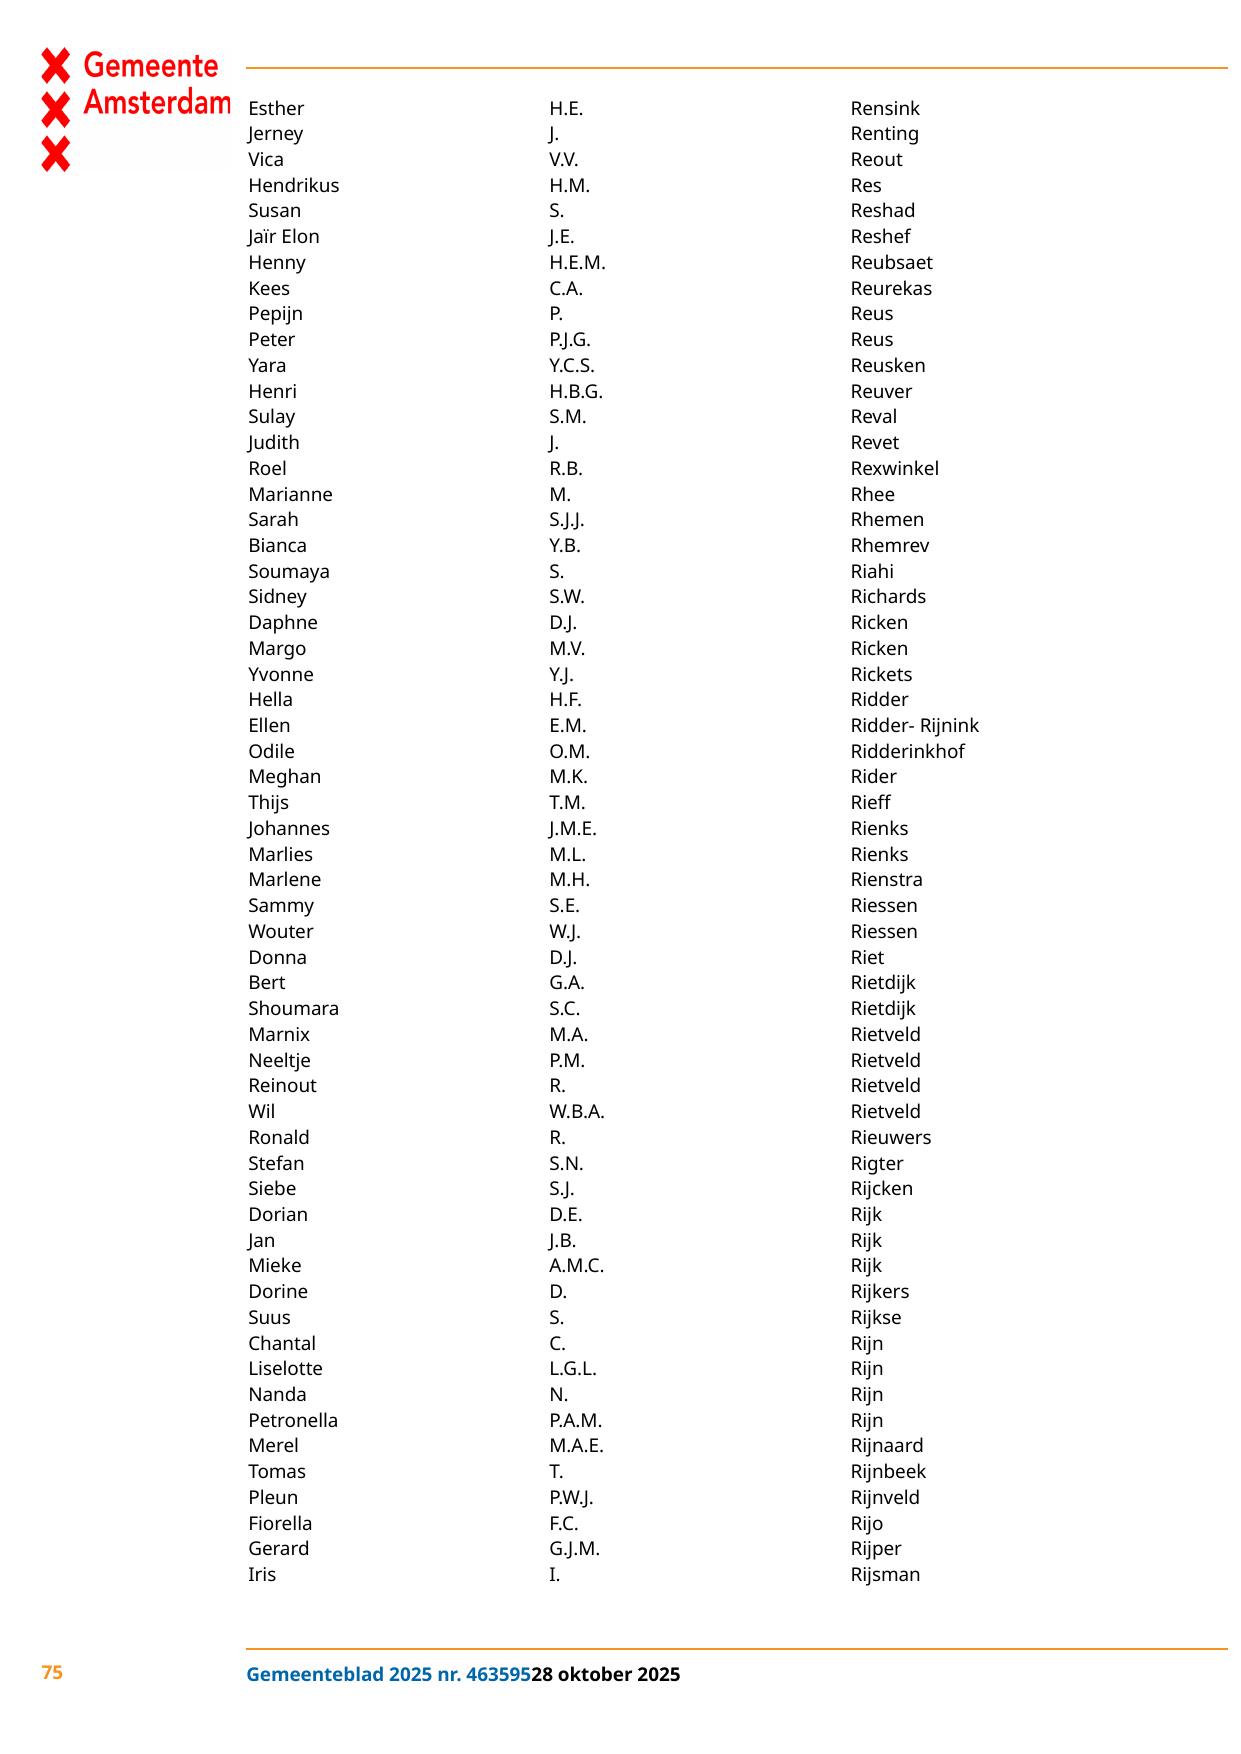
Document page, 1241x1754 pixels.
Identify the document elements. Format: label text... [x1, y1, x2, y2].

table_cell Rijnveld [850, 1484, 1152, 1510]
table_cell Wouter [248, 918, 549, 944]
table_cell Rijn [850, 1356, 1152, 1381]
table_cell Renting [850, 121, 1152, 146]
table_cell H.E.M. [549, 249, 850, 275]
table_cell Rietdijk [850, 995, 1152, 1021]
table_cell J.E. [549, 224, 850, 249]
table_cell Richards [850, 584, 1152, 609]
table_cell Rijk [850, 1201, 1152, 1227]
table_cell J.M.E. [549, 815, 850, 841]
table_cell H.B.G. [549, 378, 850, 403]
table_cell Revet [850, 429, 1152, 455]
table_cell Henri [248, 378, 549, 403]
table_cell Neeltje [248, 1047, 549, 1072]
table_cell Petronella [248, 1407, 549, 1433]
table_cell D.E. [549, 1201, 850, 1227]
table_cell Y.B. [549, 532, 850, 558]
table_cell Gerard [248, 1536, 549, 1561]
table_cell S.M. [549, 404, 850, 429]
table_cell Hendrikus [248, 172, 549, 198]
table_cell Odile [248, 738, 549, 764]
table_cell Hella [248, 687, 549, 712]
table_cell Rhemen [850, 506, 1152, 532]
table_cell Reuver [850, 378, 1152, 403]
table_cell Marianne [248, 481, 549, 506]
table_cell Liselotte [248, 1356, 549, 1381]
table_cell Margo [248, 635, 549, 661]
table_cell Susan [248, 198, 549, 223]
table_cell Henny [248, 249, 549, 275]
table_cell W.B.A. [549, 1098, 850, 1124]
table_cell G.J.M. [549, 1536, 850, 1561]
table_cell P.A.M. [549, 1407, 850, 1433]
table_cell H.M. [549, 172, 850, 198]
table_cell Bianca [248, 532, 549, 558]
table_cell P.M. [549, 1047, 850, 1072]
table_cell Rijnaard [850, 1433, 1152, 1458]
table_cell Sarah [248, 506, 549, 532]
table_cell S. [549, 558, 850, 584]
table_cell Bert [248, 970, 549, 995]
table_cell Res [850, 172, 1152, 198]
table_cell Yara [248, 352, 549, 378]
table_cell Rijsman [850, 1561, 1152, 1587]
table_cell S.J. [549, 1175, 850, 1201]
table_cell Rijper [850, 1536, 1152, 1561]
table_cell Suus [248, 1304, 549, 1330]
table_cell Reshad [850, 198, 1152, 223]
table_cell Rieuwers [850, 1124, 1152, 1150]
table_cell Dorine [248, 1278, 549, 1304]
table_cell Ridderinkhof [850, 738, 1152, 764]
table_cell R.B. [549, 455, 850, 481]
table_cell Reus [850, 326, 1152, 352]
table_cell Ridder [850, 687, 1152, 712]
table_cell Rijo [850, 1510, 1152, 1536]
table_cell Tomas [248, 1459, 549, 1484]
table_cell Riessen [850, 918, 1152, 944]
table_cell S.J.J. [549, 506, 850, 532]
table_cell Nanda [248, 1381, 549, 1407]
table_cell Rietveld [850, 1047, 1152, 1072]
table_cell Rietveld [850, 1098, 1152, 1124]
table_cell J.B. [549, 1227, 850, 1253]
table_cell S. [549, 1304, 850, 1330]
table_cell M.K. [549, 764, 850, 789]
table_cell R. [549, 1073, 850, 1098]
table_cell Rietveld [850, 1073, 1152, 1098]
table_cell T. [549, 1459, 850, 1484]
table_cell M.H. [549, 867, 850, 892]
table_cell N. [549, 1381, 850, 1407]
table_cell Vica [248, 146, 549, 172]
table_cell Jaïr Elon [248, 224, 549, 249]
table_cell Fiorella [248, 1510, 549, 1536]
table_cell Rienstra [850, 867, 1152, 892]
table_cell Rietdijk [850, 970, 1152, 995]
table_cell Ridder- Rijnink [850, 712, 1152, 738]
table_cell Mieke [248, 1253, 549, 1278]
table_cell Marnix [248, 1021, 549, 1047]
table_cell Roel [248, 455, 549, 481]
table_cell H.F. [549, 687, 850, 712]
table_cell O.M. [549, 738, 850, 764]
table_cell Rienks [850, 815, 1152, 841]
table_cell M.L. [549, 841, 850, 867]
table_cell Johannes [248, 815, 549, 841]
table_cell P.W.J. [549, 1484, 850, 1510]
table_cell Iris [248, 1561, 549, 1587]
table_cell D.J. [549, 609, 850, 635]
table_cell Shoumara [248, 995, 549, 1021]
table_cell J. [549, 429, 850, 455]
table_cell Reurekas [850, 275, 1152, 301]
table_cell L.G.L. [549, 1356, 850, 1381]
table_cell Jan [248, 1227, 549, 1253]
table_cell S.N. [549, 1150, 850, 1175]
table_cell Reus [850, 301, 1152, 326]
table_cell Rhemrev [850, 532, 1152, 558]
table_cell S.E. [549, 893, 850, 918]
table_cell T.M. [549, 790, 850, 815]
picture [41, 47, 231, 172]
table_cell Sammy [248, 893, 549, 918]
table_cell Yvonne [248, 661, 549, 687]
table_cell Chantal [248, 1330, 549, 1356]
table_cell Pleun [248, 1484, 549, 1510]
table_cell Rijcken [850, 1175, 1152, 1201]
table_cell V.V. [549, 146, 850, 172]
table_cell Esther [248, 95, 549, 121]
table_cell Pepijn [248, 301, 549, 326]
table_cell P. [549, 301, 850, 326]
table_cell Judith [248, 429, 549, 455]
table_cell Y.C.S. [549, 352, 850, 378]
table_cell Rienks [850, 841, 1152, 867]
table_cell M. [549, 481, 850, 506]
table_cell D. [549, 1278, 850, 1304]
table_cell Reval [850, 404, 1152, 429]
table_cell R. [549, 1124, 850, 1150]
table_cell G.A. [549, 970, 850, 995]
table_cell Ellen [248, 712, 549, 738]
table_cell Ronald [248, 1124, 549, 1150]
table_cell J. [549, 121, 850, 146]
table_cell Rexwinkel [850, 455, 1152, 481]
table_cell Wil [248, 1098, 549, 1124]
table_cell S.W. [549, 584, 850, 609]
table_cell Rider [850, 764, 1152, 789]
table_cell Rieff [850, 790, 1152, 815]
table_cell Rijnbeek [850, 1459, 1152, 1484]
table_cell Reshef [850, 224, 1152, 249]
table_cell D.J. [549, 944, 850, 969]
table_cell Marlies [248, 841, 549, 867]
table_cell Merel [248, 1433, 549, 1458]
table_cell Soumaya [248, 558, 549, 584]
table_cell Marlene [248, 867, 549, 892]
table_cell Dorian [248, 1201, 549, 1227]
table_cell Donna [248, 944, 549, 969]
table_cell W.J. [549, 918, 850, 944]
table_cell Siebe [248, 1175, 549, 1201]
table_cell F.C. [549, 1510, 850, 1536]
table_cell Stefan [248, 1150, 549, 1175]
table_cell Daphne [248, 609, 549, 635]
table_cell Reusken [850, 352, 1152, 378]
table_cell Sidney [248, 584, 549, 609]
table_cell Thijs [248, 790, 549, 815]
table_cell M.V. [549, 635, 850, 661]
table_cell S. [549, 198, 850, 223]
table_cell Sulay [248, 404, 549, 429]
table_cell Reubsaet [850, 249, 1152, 275]
table_cell Jerney [248, 121, 549, 146]
table_cell Kees [248, 275, 549, 301]
table_cell Rijk [850, 1227, 1152, 1253]
table_cell Y.J. [549, 661, 850, 687]
table_cell Rijn [850, 1381, 1152, 1407]
table_cell I. [549, 1561, 850, 1587]
table_cell E.M. [549, 712, 850, 738]
table_cell A.M.C. [549, 1253, 850, 1278]
table_cell Reinout [248, 1073, 549, 1098]
table_cell Peter [248, 326, 549, 352]
table_cell Reout [850, 146, 1152, 172]
table_cell Rijk [850, 1253, 1152, 1278]
table_cell Ricken [850, 635, 1152, 661]
table_cell Riet [850, 944, 1152, 969]
table_cell Rijkers [850, 1278, 1152, 1304]
table_cell Rigter [850, 1150, 1152, 1175]
table_cell M.A.E. [549, 1433, 850, 1458]
table_cell Rijkse [850, 1304, 1152, 1330]
table_cell Rhee [850, 481, 1152, 506]
table_cell S.C. [549, 995, 850, 1021]
table_cell P.J.G. [549, 326, 850, 352]
table_cell M.A. [549, 1021, 850, 1047]
table_cell Rijn [850, 1407, 1152, 1433]
table_cell Riessen [850, 893, 1152, 918]
table_cell Rijn [850, 1330, 1152, 1356]
table_cell H.E. [549, 95, 850, 121]
table_cell C. [549, 1330, 850, 1356]
table_cell C.A. [549, 275, 850, 301]
table_cell Rickets [850, 661, 1152, 687]
table_cell Riahi [850, 558, 1152, 584]
table_cell Rensink [850, 95, 1152, 121]
table_cell Ricken [850, 609, 1152, 635]
table_cell Rietveld [850, 1021, 1152, 1047]
table_cell Meghan [248, 764, 549, 789]
